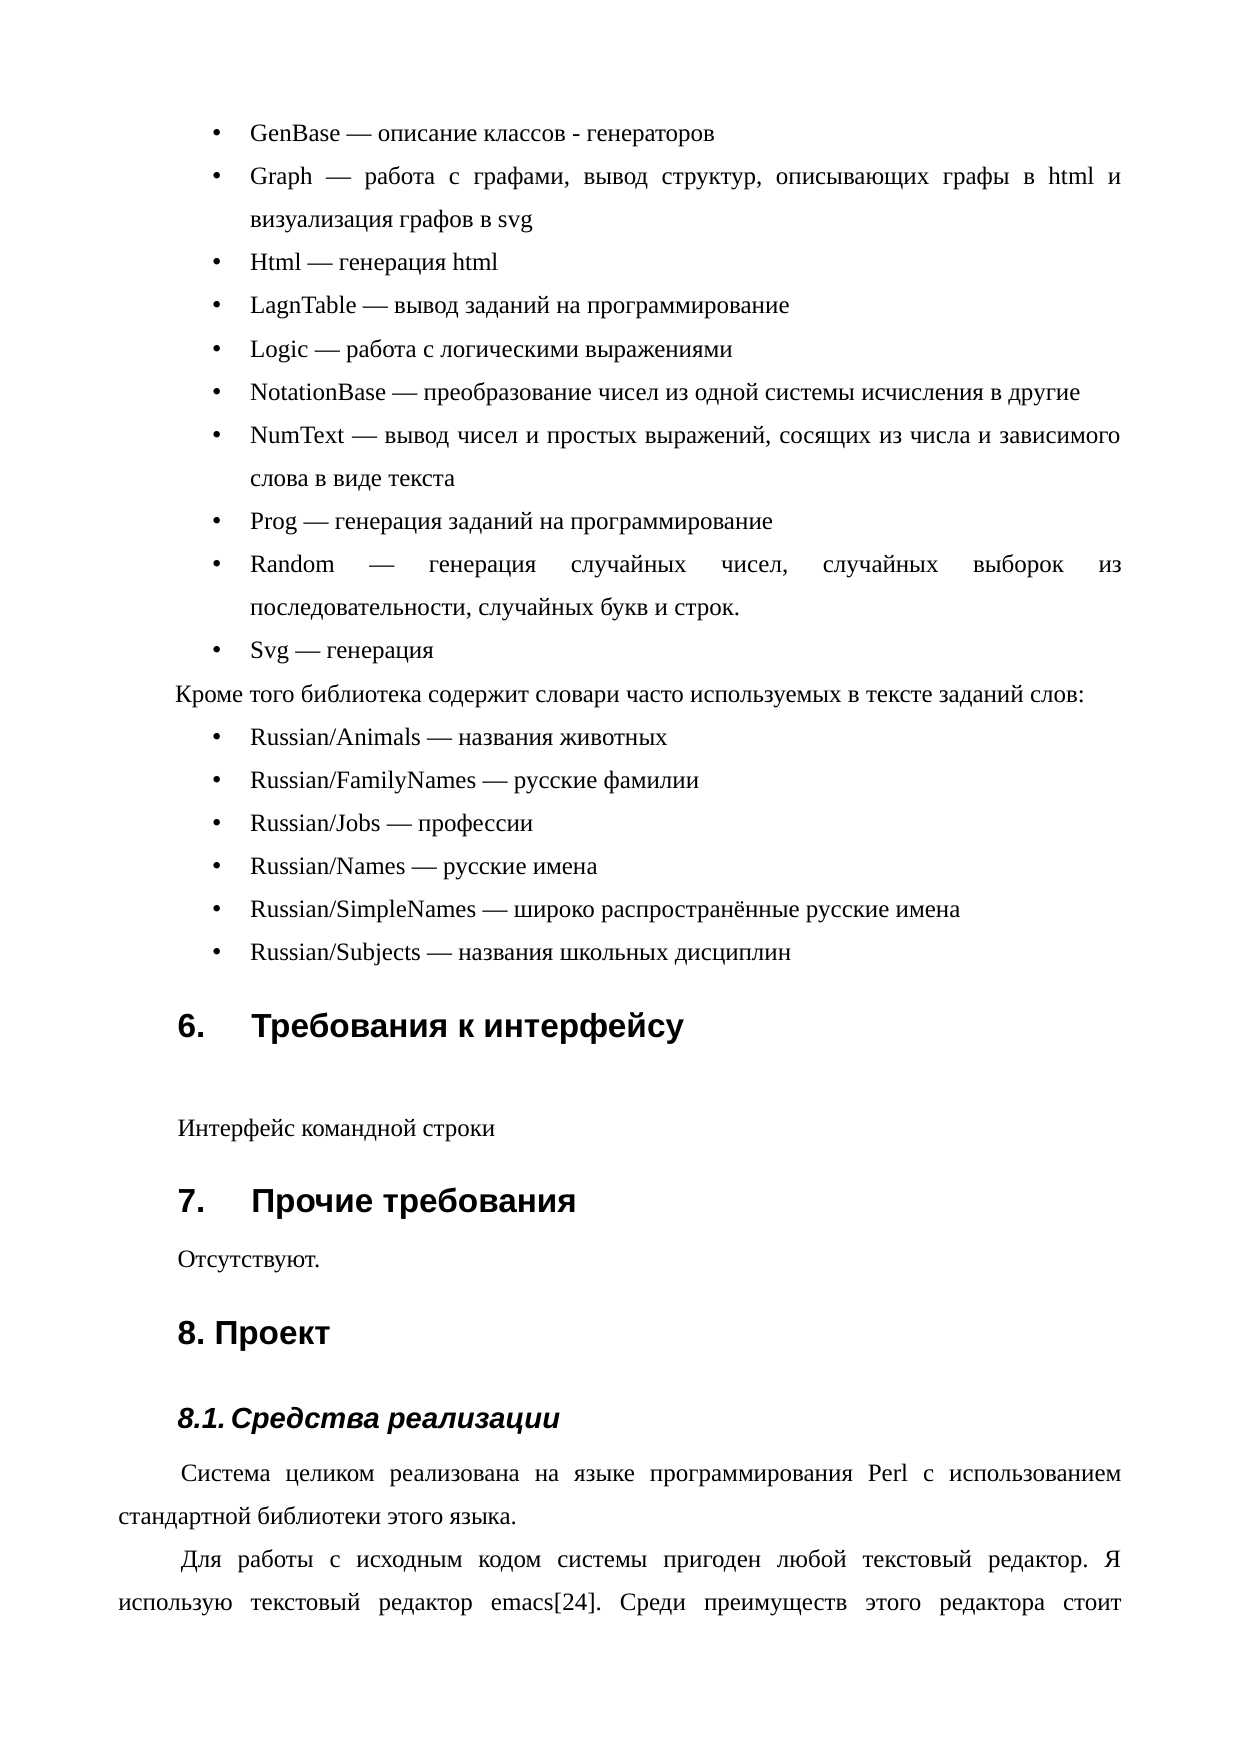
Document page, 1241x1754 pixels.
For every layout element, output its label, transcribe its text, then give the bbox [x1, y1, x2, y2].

list GenBase — описание классов - генераторов [212, 118, 1122, 147]
text Для работы с исходным кодом системы пригоден любой текстовый редактор. Я использую текстовый редактор emacs[24]. Среди преимуществ этого редактора стоит [118, 1544, 1122, 1616]
text Кроме того библиотека содержит словари часто используемых в тексте заданий слов: [118, 679, 1122, 707]
list Svg — генерация [212, 636, 1122, 664]
text Система целиком реализована на языке программирования Perl с использованием стандартной библиотеки этого языка. [118, 1458, 1122, 1530]
list Russian/Jobs — профессии [212, 808, 1122, 837]
text Отсутствуют. [177, 1244, 1122, 1273]
list Russian/SimpleNames — широко распространённые русские имена [212, 894, 1122, 923]
subtitle Прочие требования [177, 1181, 1122, 1219]
list Graph — работа с графами, вывод структур, описывающих графы в html и визуализация графов в svg [212, 161, 1122, 233]
subtitle Требования к интерфейсу [177, 1006, 1122, 1044]
list Russian/Names — русские имена [212, 851, 1122, 880]
list Russian/FamilyNames — русские фамилии [212, 765, 1122, 794]
list Html — генерация html [212, 247, 1122, 276]
list Russian/Subjects — названия школьных дисциплин [212, 937, 1122, 966]
list NotationBase — преобразование чисел из одной системы исчисления в другие [212, 377, 1122, 406]
list LagnTable — вывод заданий на программирование [212, 291, 1122, 319]
list Prog — генерация заданий на программирование [212, 506, 1122, 535]
list NumText — вывод чисел и простых выражений, сосящих из числа и зависимого слова в виде текста [212, 420, 1122, 492]
list Random — генерация случайных чисел, случайных выборок из последовательности, случайных букв и строк. [212, 549, 1122, 621]
subtitle 8. Проект [177, 1313, 1122, 1351]
text Интерфейс командной строки [177, 1113, 1122, 1141]
list Logic — работа с логическими выражениями [212, 334, 1122, 362]
list Russian/Animals — названия животных [212, 722, 1122, 751]
subtitle Средства реализации [177, 1402, 1122, 1435]
